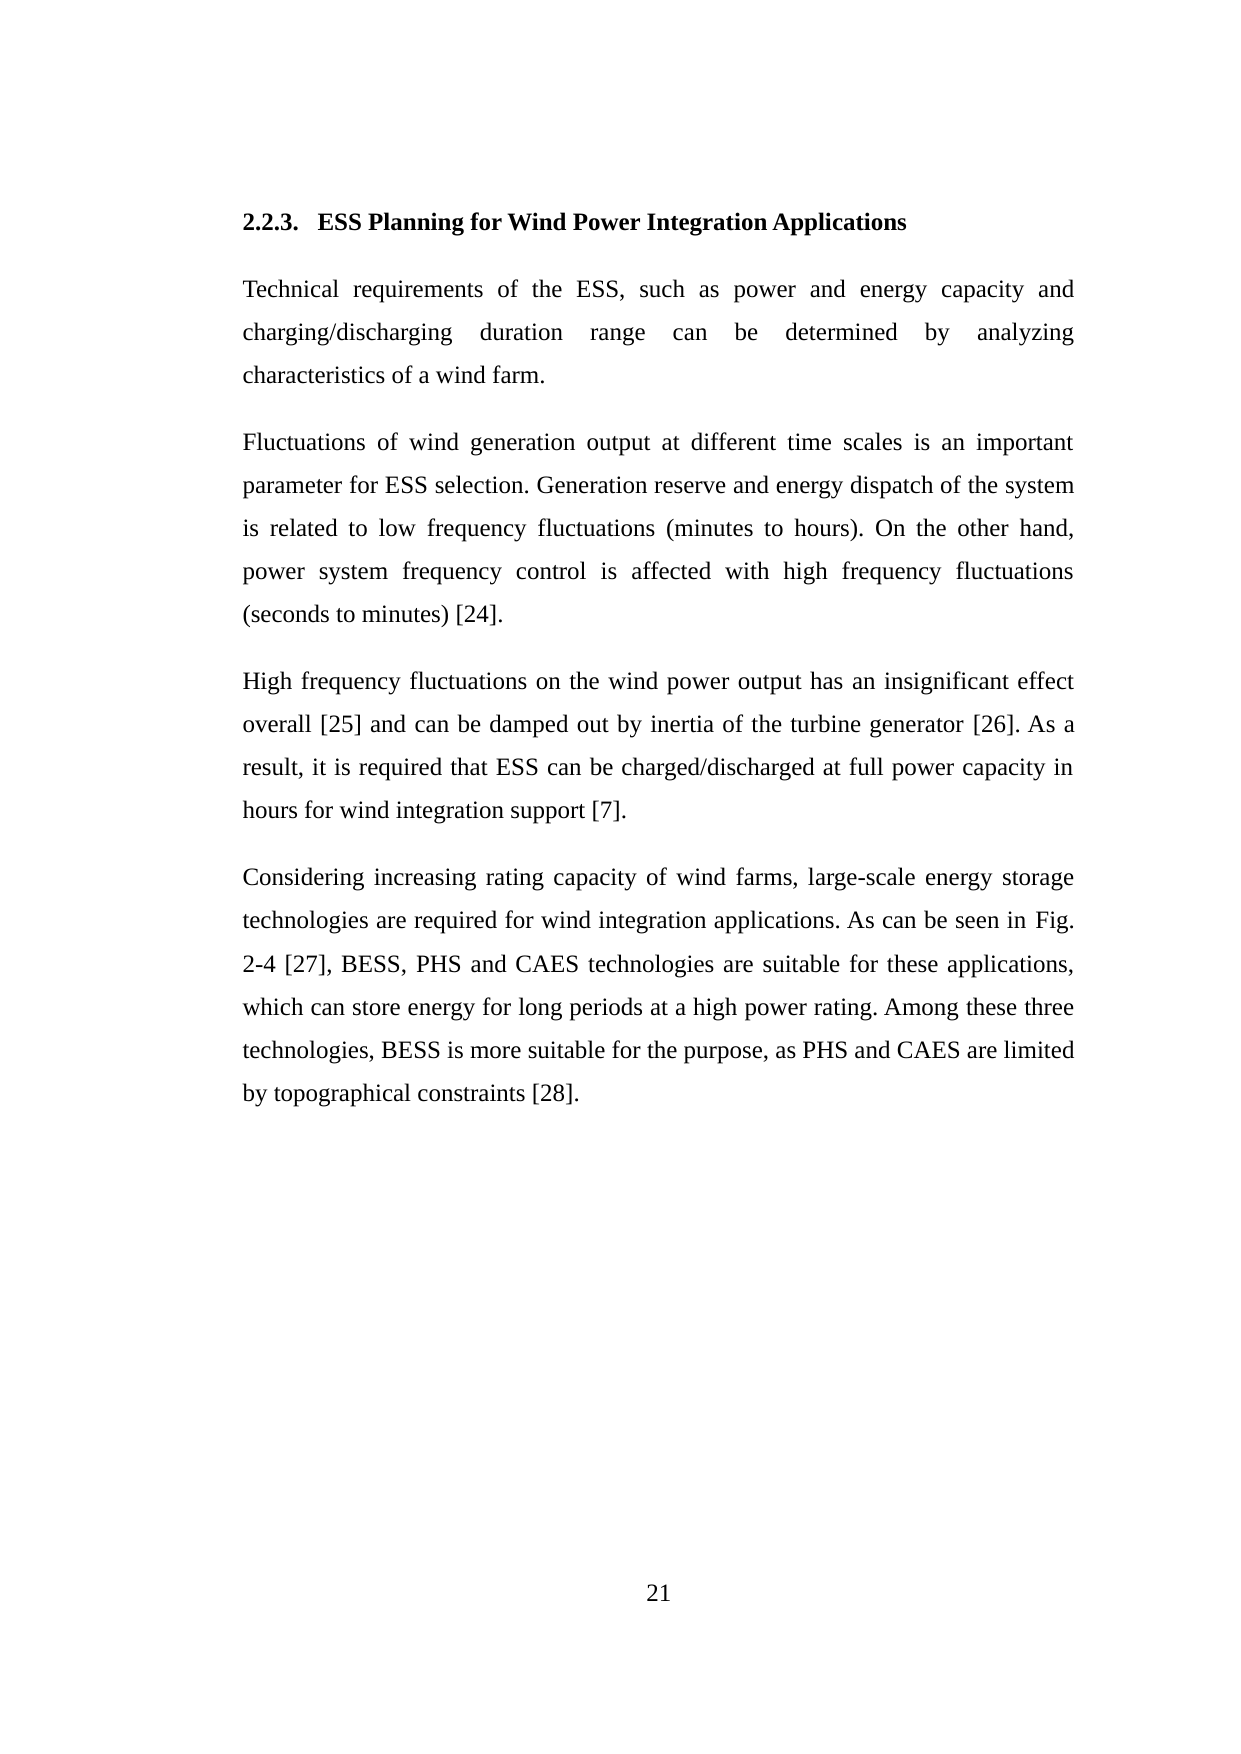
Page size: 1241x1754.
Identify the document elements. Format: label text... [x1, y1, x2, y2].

text Fluctuations of wind generation output at different time scales is an important parameter for ESS selection. Generation reserve and energy dispatch of the system is related to low frequency fluctuations (minutes to hours). On the other hand, power system frequency control is affected with high frequency fluctuations (seconds to minutes) [24]⁠. [242, 427, 1075, 628]
text Considering increasing rating capacity of wind farms, large-scale energy storage technologies are required for wind integration applications. As can be seen in Fig. 2-4 [27]⁠, BESS, PHS and CAES technologies are suitable for these applications, which can store energy for long periods at a high power rating. Among these three technologies, BESS is more suitable for the purpose, as PHS and CAES are limited by topographical constraints [28]⁠. [242, 862, 1075, 1107]
subtitle ESS Planning for Wind Power Integration Applications [242, 207, 1075, 236]
text High frequency fluctuations on the wind power output has an insignificant effect overall [25]⁠ and can be damped out by inertia of the turbine generator [26]⁠. As a result, it is required that ESS can be charged/discharged at full power capacity in hours for wind integration support [7]⁠. [242, 666, 1075, 824]
text Technical requirements of the ESS, such as power and energy capacity and charging/discharging duration range can be determined by analyzing characteristics of a wind farm. [242, 274, 1075, 389]
